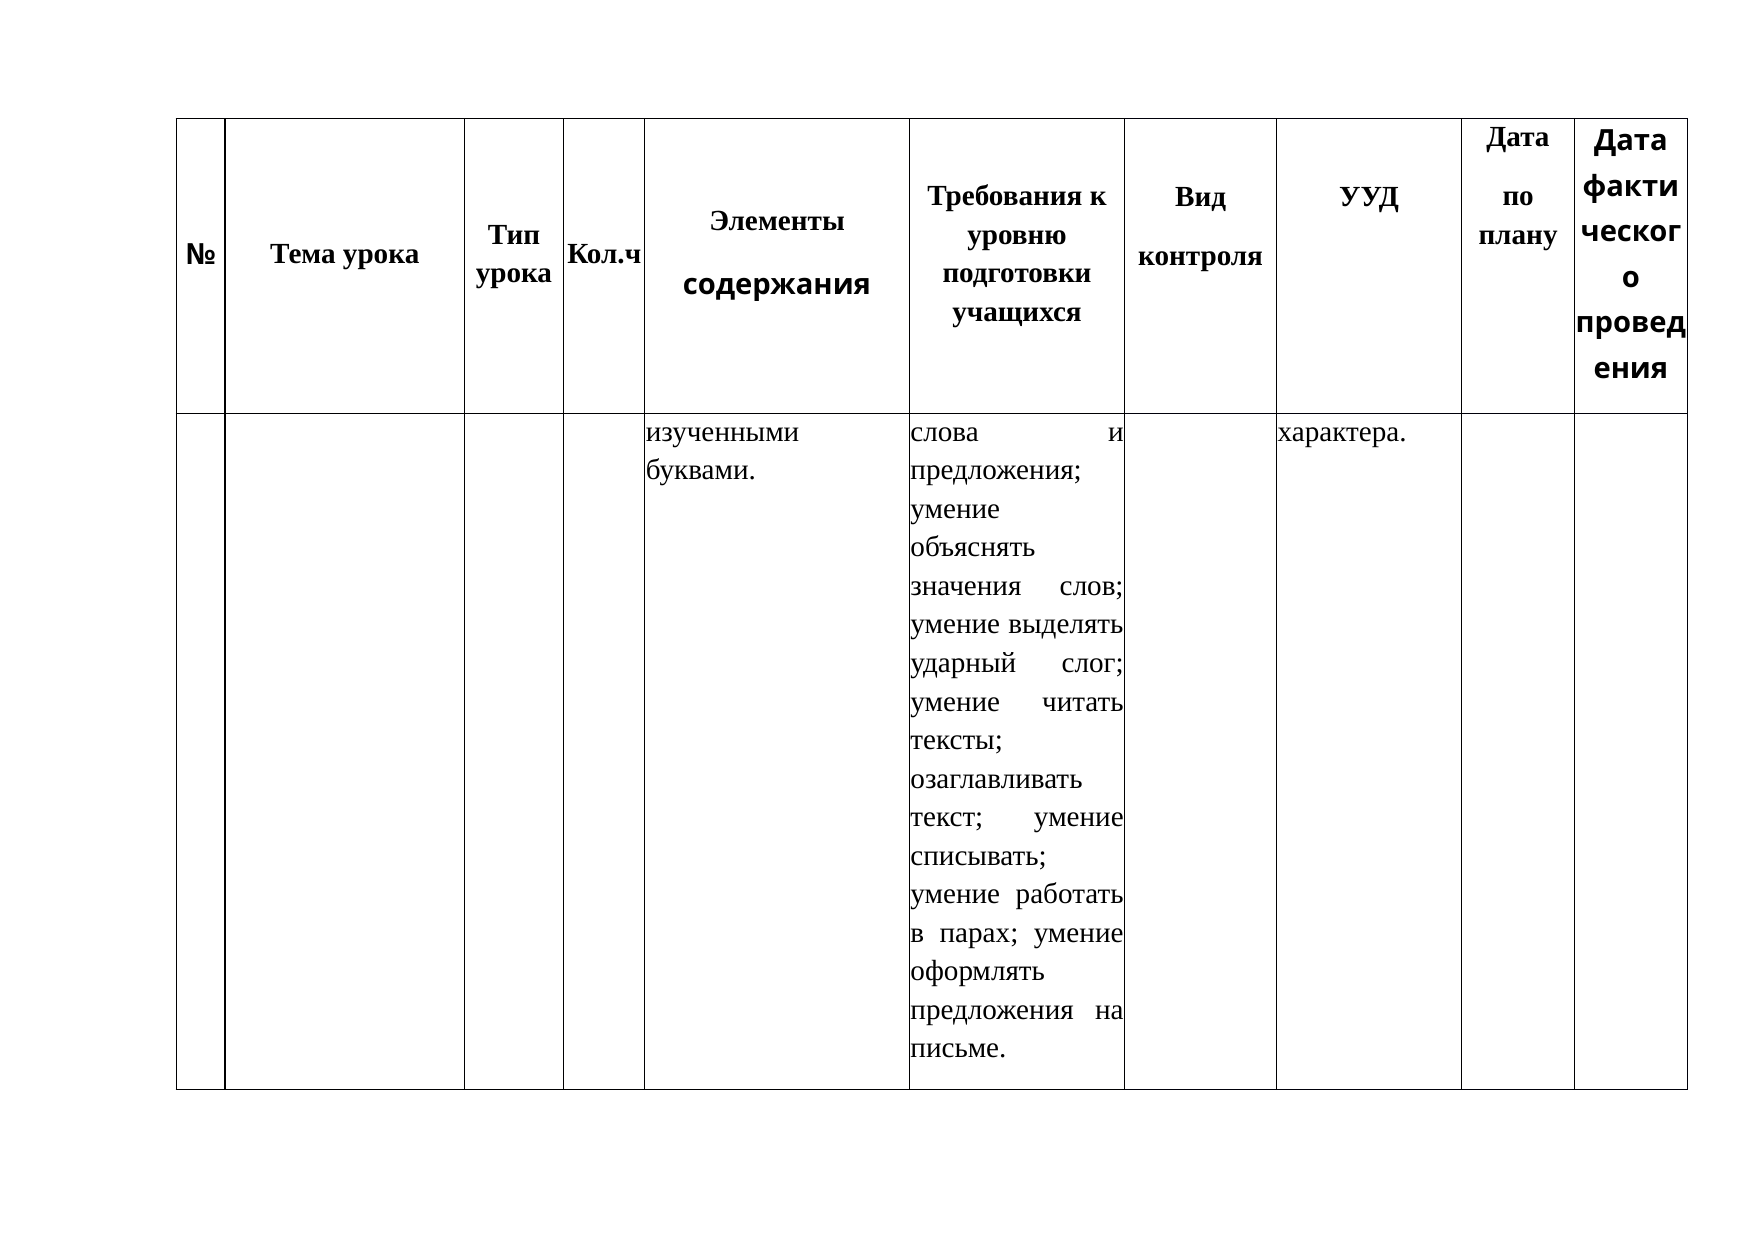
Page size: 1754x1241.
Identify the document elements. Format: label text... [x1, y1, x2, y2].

table_header Тип урока [465, 119, 563, 413]
table_header УУД [1277, 119, 1461, 413]
table_header № [177, 119, 224, 413]
table_header Тема урока [226, 119, 464, 413]
table_header Кол.ч [564, 119, 644, 413]
table_cell характера. [1277, 414, 1461, 1089]
table_header Элементы содержания [645, 119, 909, 413]
table_cell [177, 414, 224, 1089]
table_cell слова и предложения; умение объяснять значения слов; умение выделять ударный слог; умение читать тексты; озаглавливать текст; умение списывать; умение работать в парах; умение оформлять предложения на письме. [910, 414, 1124, 1089]
table_cell [1575, 414, 1687, 1089]
table_cell изученными буквами. [645, 414, 909, 1089]
table_cell [1125, 414, 1276, 1089]
table_header Вид контроля [1125, 119, 1276, 413]
table_header Дата по плану [1462, 119, 1574, 413]
table_cell [564, 414, 644, 1089]
table_header Дата фактического проведения [1575, 119, 1687, 413]
table_header Требования к уровню подготовки учащихся [910, 119, 1124, 413]
table_cell [1462, 414, 1574, 1089]
table_cell [226, 414, 464, 1089]
table_cell [465, 414, 563, 1089]
